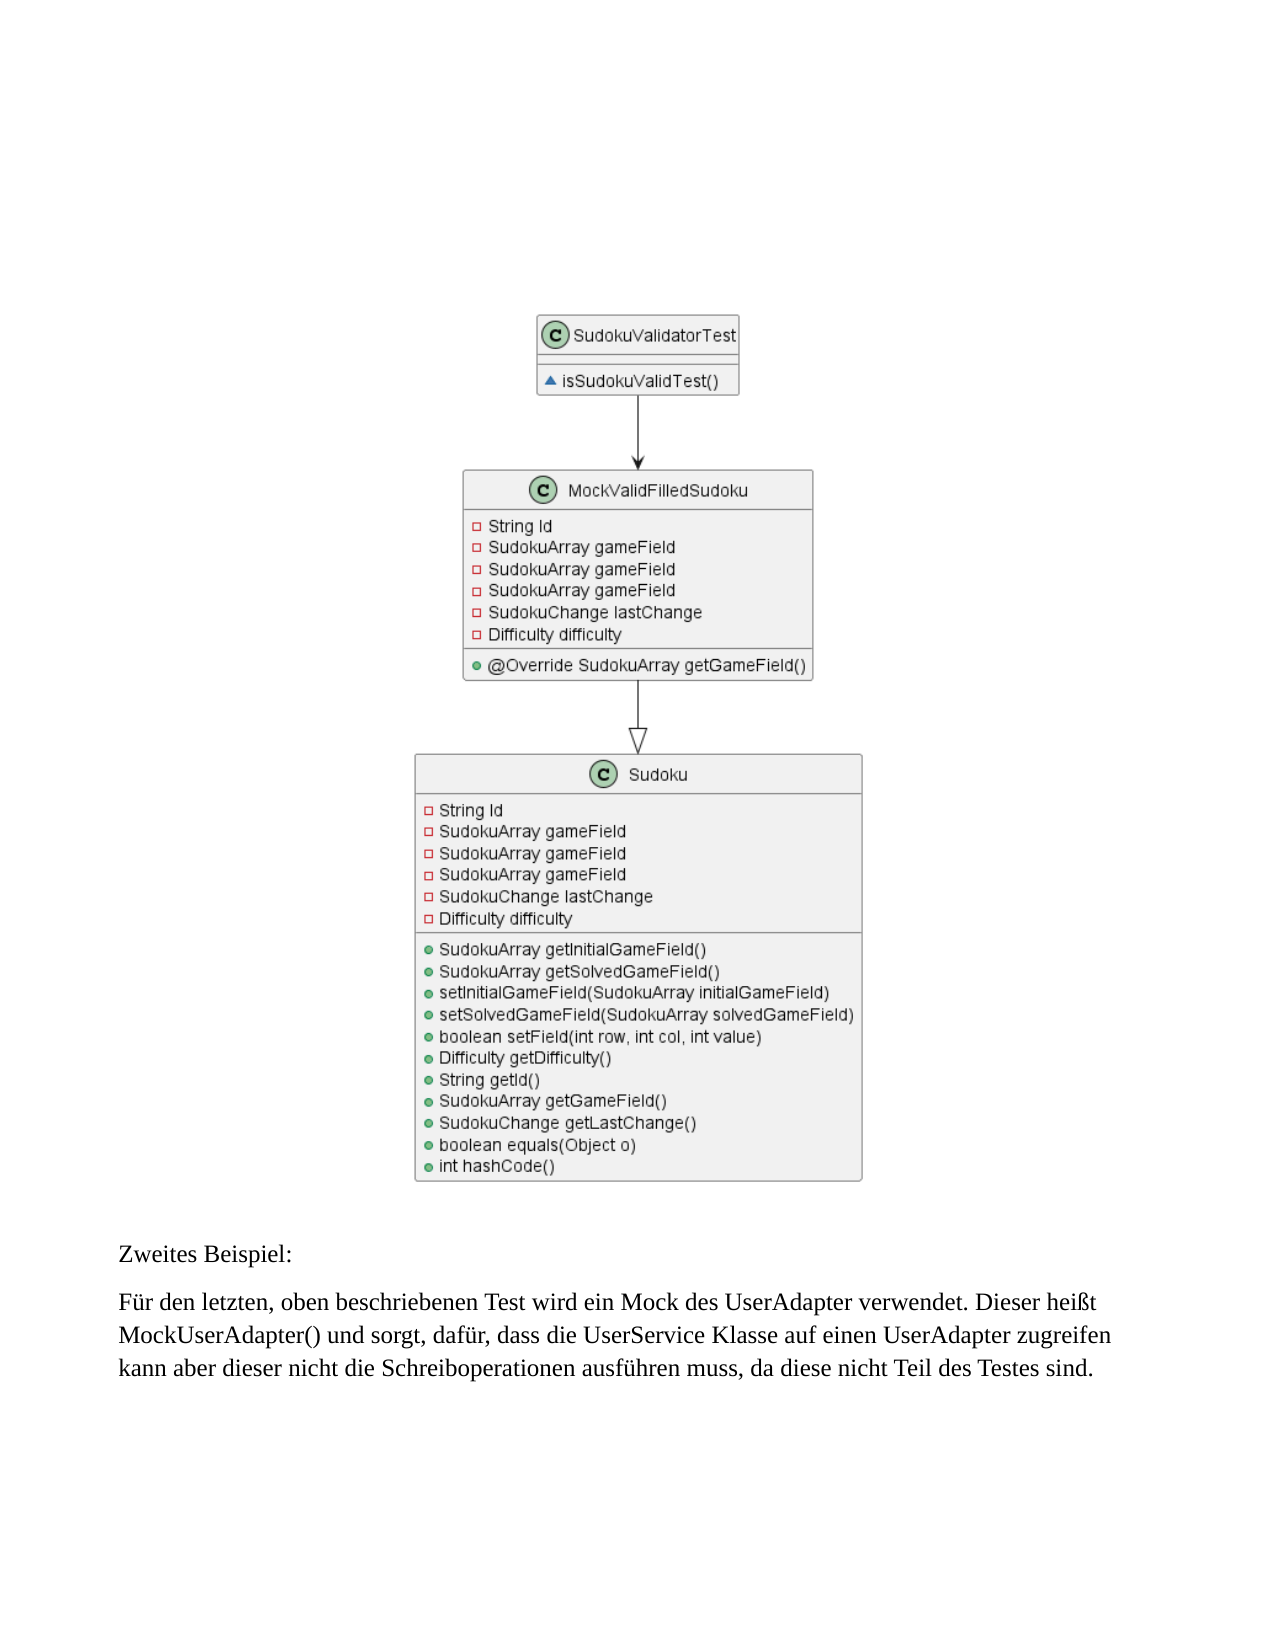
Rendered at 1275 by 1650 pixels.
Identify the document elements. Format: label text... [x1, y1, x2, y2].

text Zweites Beispiel: [118, 1239, 1157, 1268]
text Für den letzten, oben beschriebenen Test wird ein Mock des UserAdapter verwendet. Dieser heißt MockUserAdapter() und sorgt, dafür, dass die UserService Klasse auf einen UserAdapter zugreifen kann aber dieser nicht die Schreiboperationen ausführen muss, da diese nicht Teil des Testes sind. [118, 1287, 1157, 1382]
